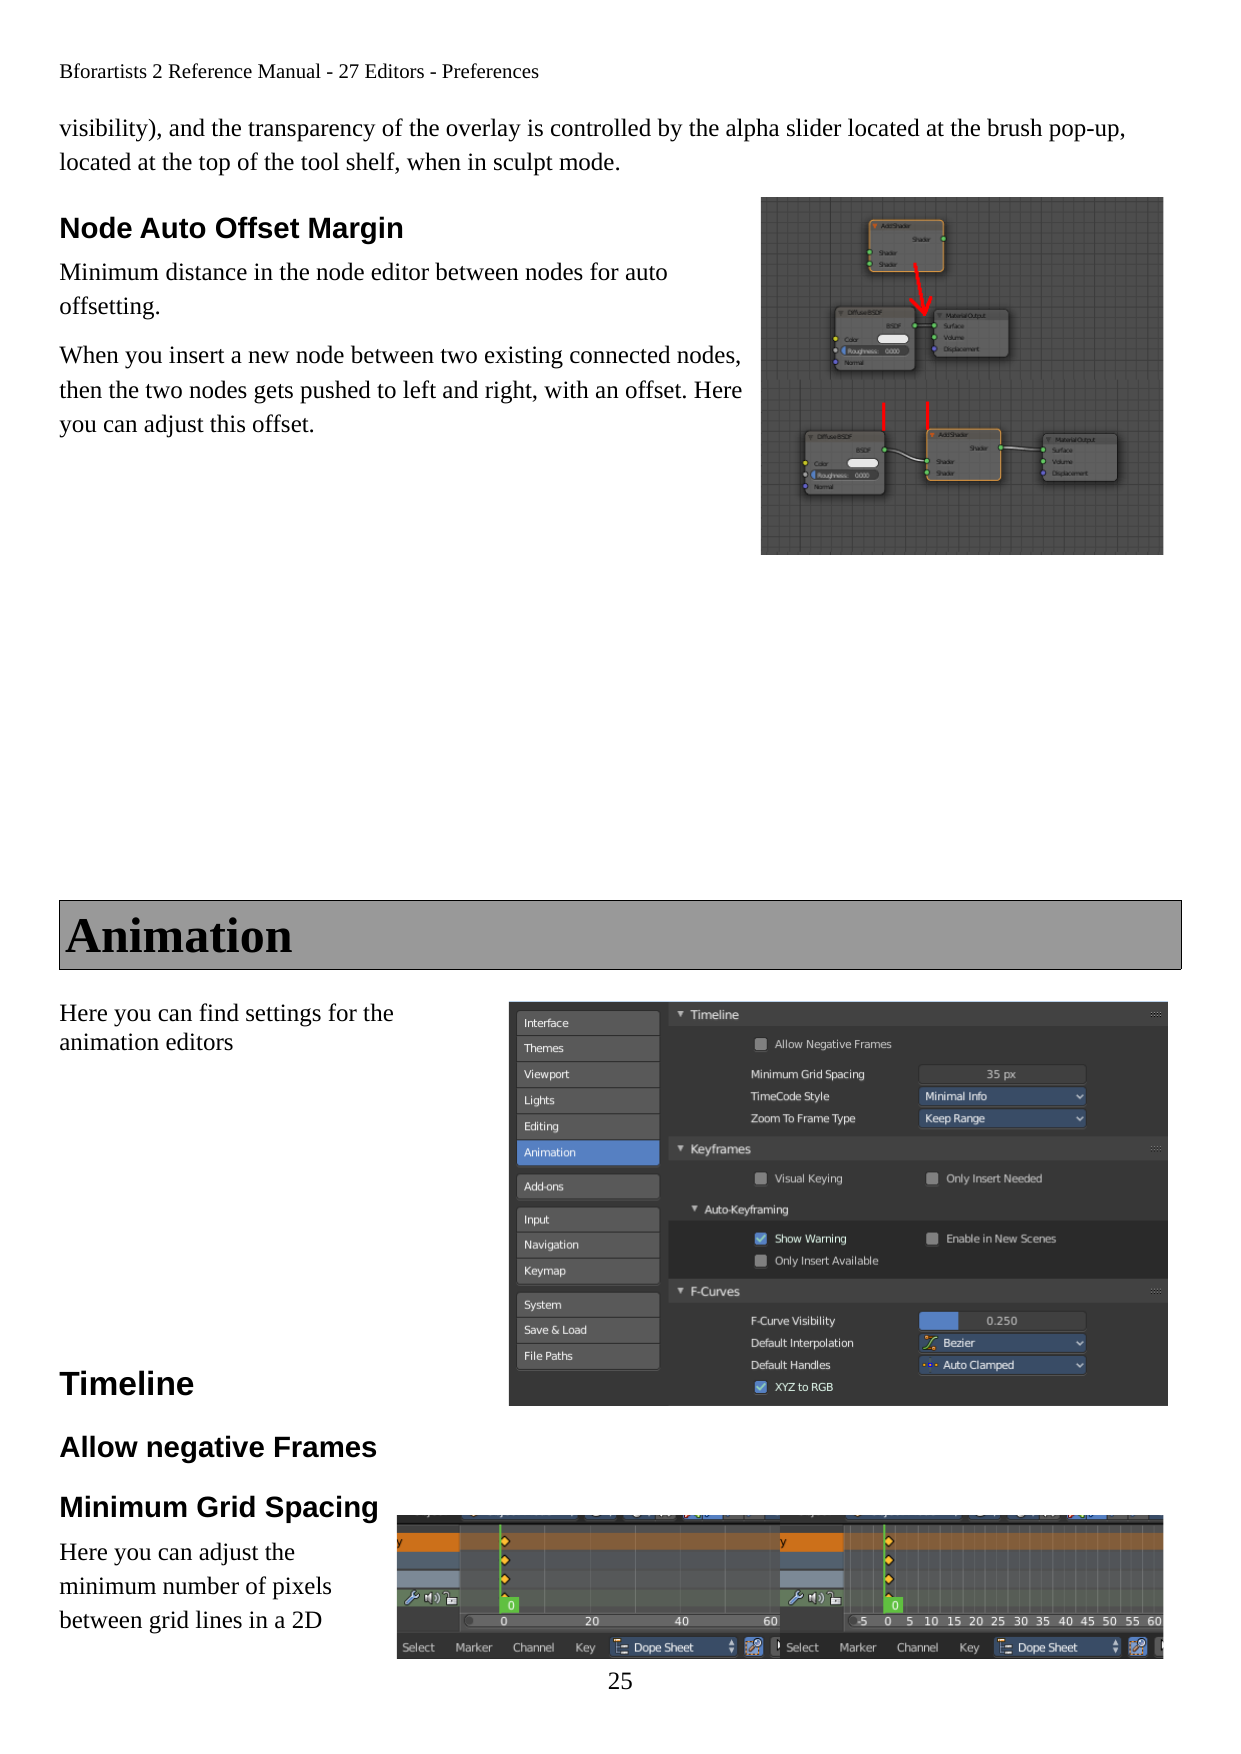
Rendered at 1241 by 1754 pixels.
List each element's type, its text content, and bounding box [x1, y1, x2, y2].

subtitle Timeline [59, 1364, 508, 1402]
text Minimum distance in the node editor between nodes for auto offsetting. [59, 257, 760, 320]
picture [760, 197, 1164, 555]
subtitle Allow negative Frames [59, 1429, 1181, 1463]
picture [508, 1001, 1168, 1406]
text Here you can adjust the minimum number of pixels between grid lines in a 2D [59, 1537, 396, 1634]
subtitle [1164, 211, 1181, 244]
subtitle Minimum Grid Spacing [59, 1490, 1181, 1524]
text When you insert a new node between two existing connected nodes, then the two nodes gets pushed to left and right, with an offset. Here you can adjust this offset. [59, 341, 760, 438]
picture [396, 1515, 1164, 1659]
text visibility), and the transparency of the overlay is controlled by the alpha slider located at the brush pop-up, located at the top of the tool shelf, when in sculpt mode. [59, 113, 1181, 176]
text Here you can find settings for the animation editors [59, 998, 1181, 1056]
subtitle [1168, 1364, 1181, 1402]
table_header Animation [60, 901, 1181, 969]
subtitle Node Auto Offset Margin [59, 211, 760, 244]
